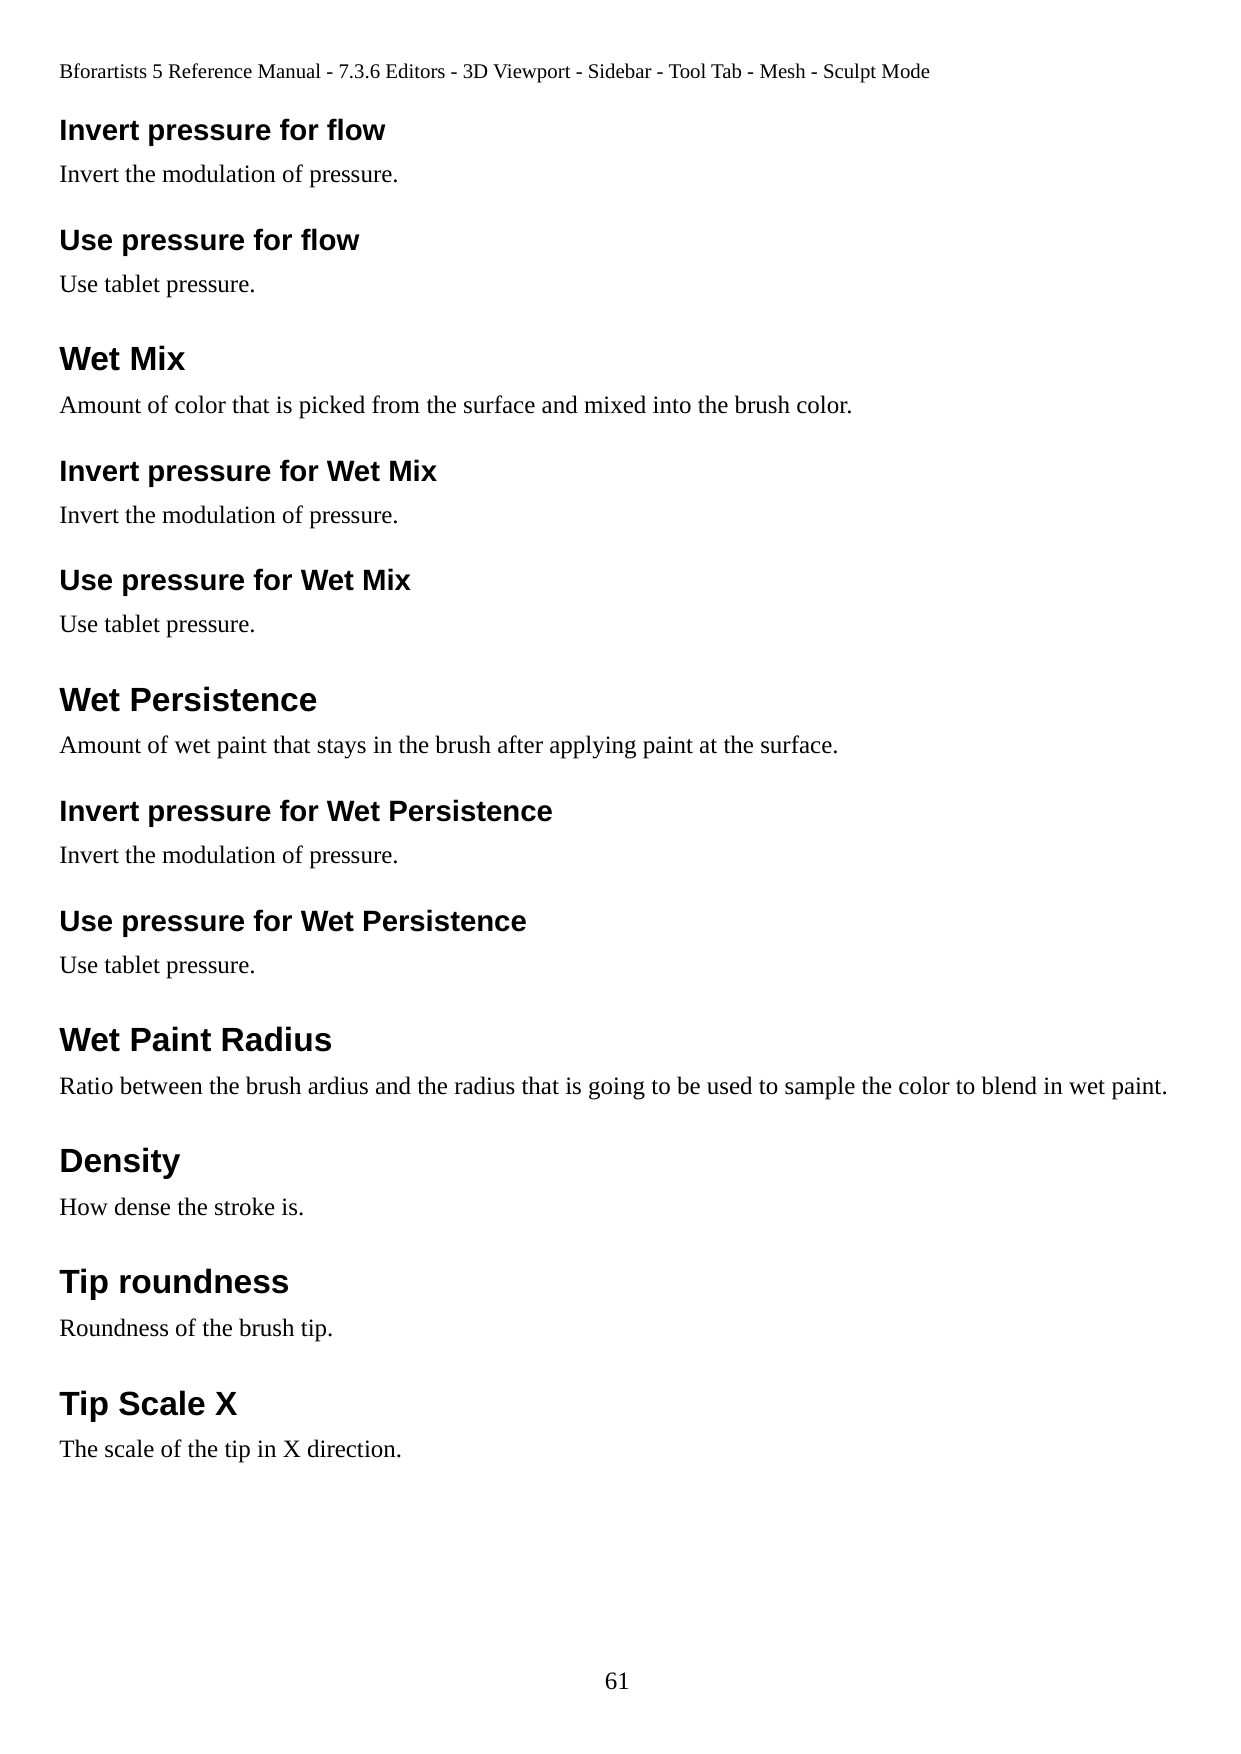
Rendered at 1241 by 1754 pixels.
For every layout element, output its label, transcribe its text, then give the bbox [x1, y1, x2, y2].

text How dense the stroke is. [59, 1192, 1181, 1221]
subtitle Invert pressure for flow [59, 113, 1181, 146]
subtitle Invert pressure for Wet Mix [59, 453, 1181, 487]
text The scale of the tip in X direction. [59, 1434, 1181, 1463]
subtitle Use pressure for Wet Mix [59, 563, 1181, 597]
text Amount of color that is picked from the surface and mixed into the brush color. [59, 390, 1181, 418]
text Amount of wet paint that stays in the brush after applying paint at the surface. [59, 731, 1181, 759]
text Invert the modulation of pressure. [59, 841, 1181, 869]
text Invert the modulation of pressure. [59, 500, 1181, 528]
subtitle Wet Paint Radius [59, 1020, 1181, 1059]
subtitle Wet Mix [59, 339, 1181, 377]
text Use tablet pressure. [59, 609, 1181, 638]
text Ratio between the brush ardius and the radius that is going to be used to sample the color to blend in wet paint. [59, 1071, 1181, 1100]
subtitle Wet Persistence [59, 679, 1181, 718]
subtitle Tip roundness [59, 1262, 1181, 1301]
text Use tablet pressure. [59, 269, 1181, 297]
subtitle Tip Scale X [59, 1383, 1181, 1422]
subtitle Invert pressure for Wet Persistence [59, 794, 1181, 828]
subtitle Use pressure for Wet Persistence [59, 904, 1181, 938]
text Roundness of the brush tip. [59, 1313, 1181, 1342]
subtitle Density [59, 1141, 1181, 1180]
text Invert the modulation of pressure. [59, 159, 1181, 188]
text Use tablet pressure. [59, 950, 1181, 979]
subtitle Use pressure for flow [59, 222, 1181, 256]
